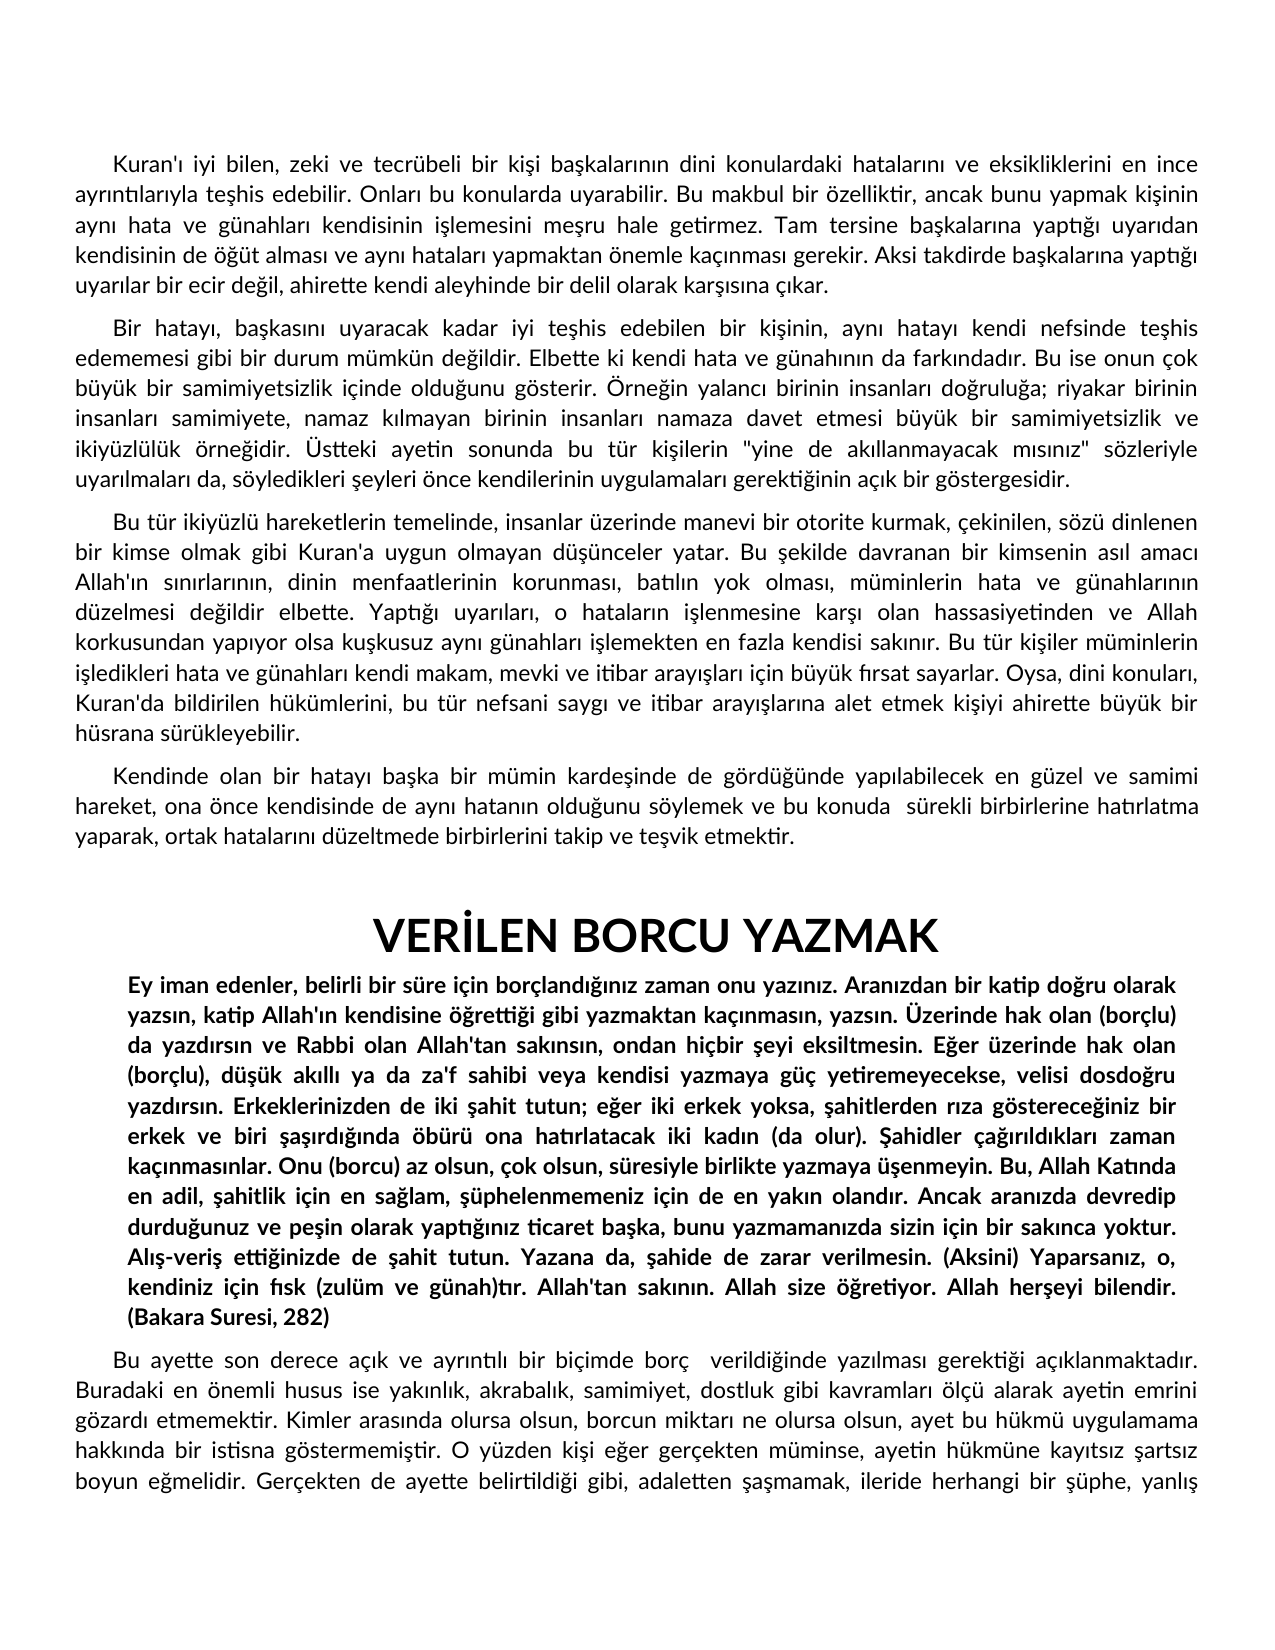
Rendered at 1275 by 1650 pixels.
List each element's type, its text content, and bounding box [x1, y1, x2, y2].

text Kendinde olan bir hatayı başka bir mümin kardeşinde de gördüğünde yapılabilecek en güzel ve samimi hareket, ona önce kendisinde de aynı hatanın olduğunu söylemek ve bu konuda sürekli birbirlerine hatırlatma yaparak, ortak hatalarını düzeltmede birbirlerini takip ve teşvik etmektir. [75, 761, 1200, 849]
text Ey iman edenler, belirli bir süre için borçlandığınız zaman onu yazınız. Aranızdan bir katip doğru olarak yazsın, katip Allah'ın kendisine öğrettiği gibi yazmaktan kaçınmasın, yazsın. Üzerinde hak olan (borçlu) da yazdırsın ve Rabbi olan Allah'tan sakınsın, ondan hiçbir şeyi eksiltmesin. Eğer üzerinde hak olan (borçlu), düşük akıllı ya da za'f sahibi veya kendisi yazmaya güç yetiremeyecekse, velisi dosdoğru yazdırsın. Erkeklerinizden de iki şahit tutun; eğer iki erkek yoksa, şahitlerden rıza göstereceğiniz bir erkek ve biri şaşırdığında öbürü ona hatırlatacak iki kadın (da olur). Şahidler çağırıldıkları zaman kaçınmasınlar. Onu (borcu) az olsun, çok olsun, süresiyle birlikte yazmaya üşenmeyin. Bu, Allah Katında en adil, şahitlik için en sağlam, şüphelenmemeniz için de en yakın olandır. Ancak aranızda devredip durduğunuz ve peşin olarak yaptığınız ticaret başka, bunu yazmamanızda sizin için bir sakınca yoktur. Alış-veriş ettiğinizde de şahit tutun. Yazana da, şahide de zarar verilmesin. (Aksini) Yaparsanız, o, kendiniz için fısk (zulüm ve günah)tır. Allah'tan sakının. Allah size öğretiyor. Allah herşeyi bilendir. (Bakara Suresi, 282) [127, 971, 1177, 1330]
subtitle VERİLEN BORCU YAZMAK [112, 907, 1200, 962]
text Kuran'ı iyi bilen, zeki ve tecrübeli bir kişi başkalarının dini konulardaki hatalarını ve eksikliklerini en ince ayrıntılarıyla teşhis edebilir. Onları bu konularda uyarabilir. Bu makbul bir özelliktir, ancak bunu yapmak kişinin aynı hata ve günahları kendisinin işlemesini meşru hale getirmez. Tam tersine başkalarına yaptığı uyarıdan kendisinin de öğüt alması ve aynı hataları yapmaktan önemle kaçınması gerekir. Aksi takdirde başkalarına yaptığı uyarılar bir ecir değil, ahirette kendi aleyhinde bir delil olarak karşısına çıkar. [75, 150, 1200, 298]
text Bu ayette son derece açık ve ayrıntılı bir biçimde borç verildiğinde yazılması gerektiği açıklanmaktadır. Buradaki en önemli husus ise yakınlık, akrabalık, samimiyet, dostluk gibi kavramları ölçü alarak ayetin emrini gözardı etmemektir. Kimler arasında olursa olsun, borcun miktarı ne olursa olsun, ayet bu hükmü uygulamama hakkında bir istisna göstermemiştir. O yüzden kişi eğer gerçekten müminse, ayetin hükmüne kayıtsız şartsız boyun eğmelidir. Gerçekten de ayette belirtildiği gibi, adaletten şaşmamak, ileride herhangi bir şüphe, yanlış [75, 1346, 1200, 1494]
text Bu tür ikiyüzlü hareketlerin temelinde, insanlar üzerinde manevi bir otorite kurmak, çekinilen, sözü dinlenen bir kimse olmak gibi Kuran'a uygun olmayan düşünceler yatar. Bu şekilde davranan bir kimsenin asıl amacı Allah'ın sınırlarının, dinin menfaatlerinin korunması, batılın yok olması, müminlerin hata ve günahlarının düzelmesi değildir elbette. Yaptığı uyarıları, o hataların işlenmesine karşı olan hassasiyetinden ve Allah korkusundan yapıyor olsa kuşkusuz aynı günahları işlemekten en fazla kendisi sakınır. Bu tür kişiler müminlerin işledikleri hata ve günahları kendi makam, mevki ve itibar arayışları için büyük fırsat sayarlar. Oysa, dini konuları, Kuran'da bildirilen hükümlerini, bu tür nefsani saygı ve itibar arayışlarına alet etmek kişiyi ahirette büyük bir hüsrana sürükleyebilir. [75, 507, 1200, 746]
text Bir hatayı, başkasını uyaracak kadar iyi teşhis edebilen bir kişinin, aynı hatayı kendi nefsinde teşhis edememesi gibi bir durum mümkün değildir. Elbette ki kendi hata ve günahının da farkındadır. Bu ise onun çok büyük bir samimiyetsizlik içinde olduğunu gösterir. Örneğin yalancı birinin insanları doğruluğa; riyakar birinin insanları samimiyete, namaz kılmayan birinin insanları namaza davet etmesi büyük bir samimiyetsizlik ve ikiyüzlülük örneğidir. Üstteki ayetin sonunda bu tür kişilerin "yine de akıllanmayacak mısınız" sözleriyle uyarılmaları da, söyledikleri şeyleri önce kendilerinin uygulamaları gerektiğinin açık bir göstergesidir. [75, 313, 1200, 492]
